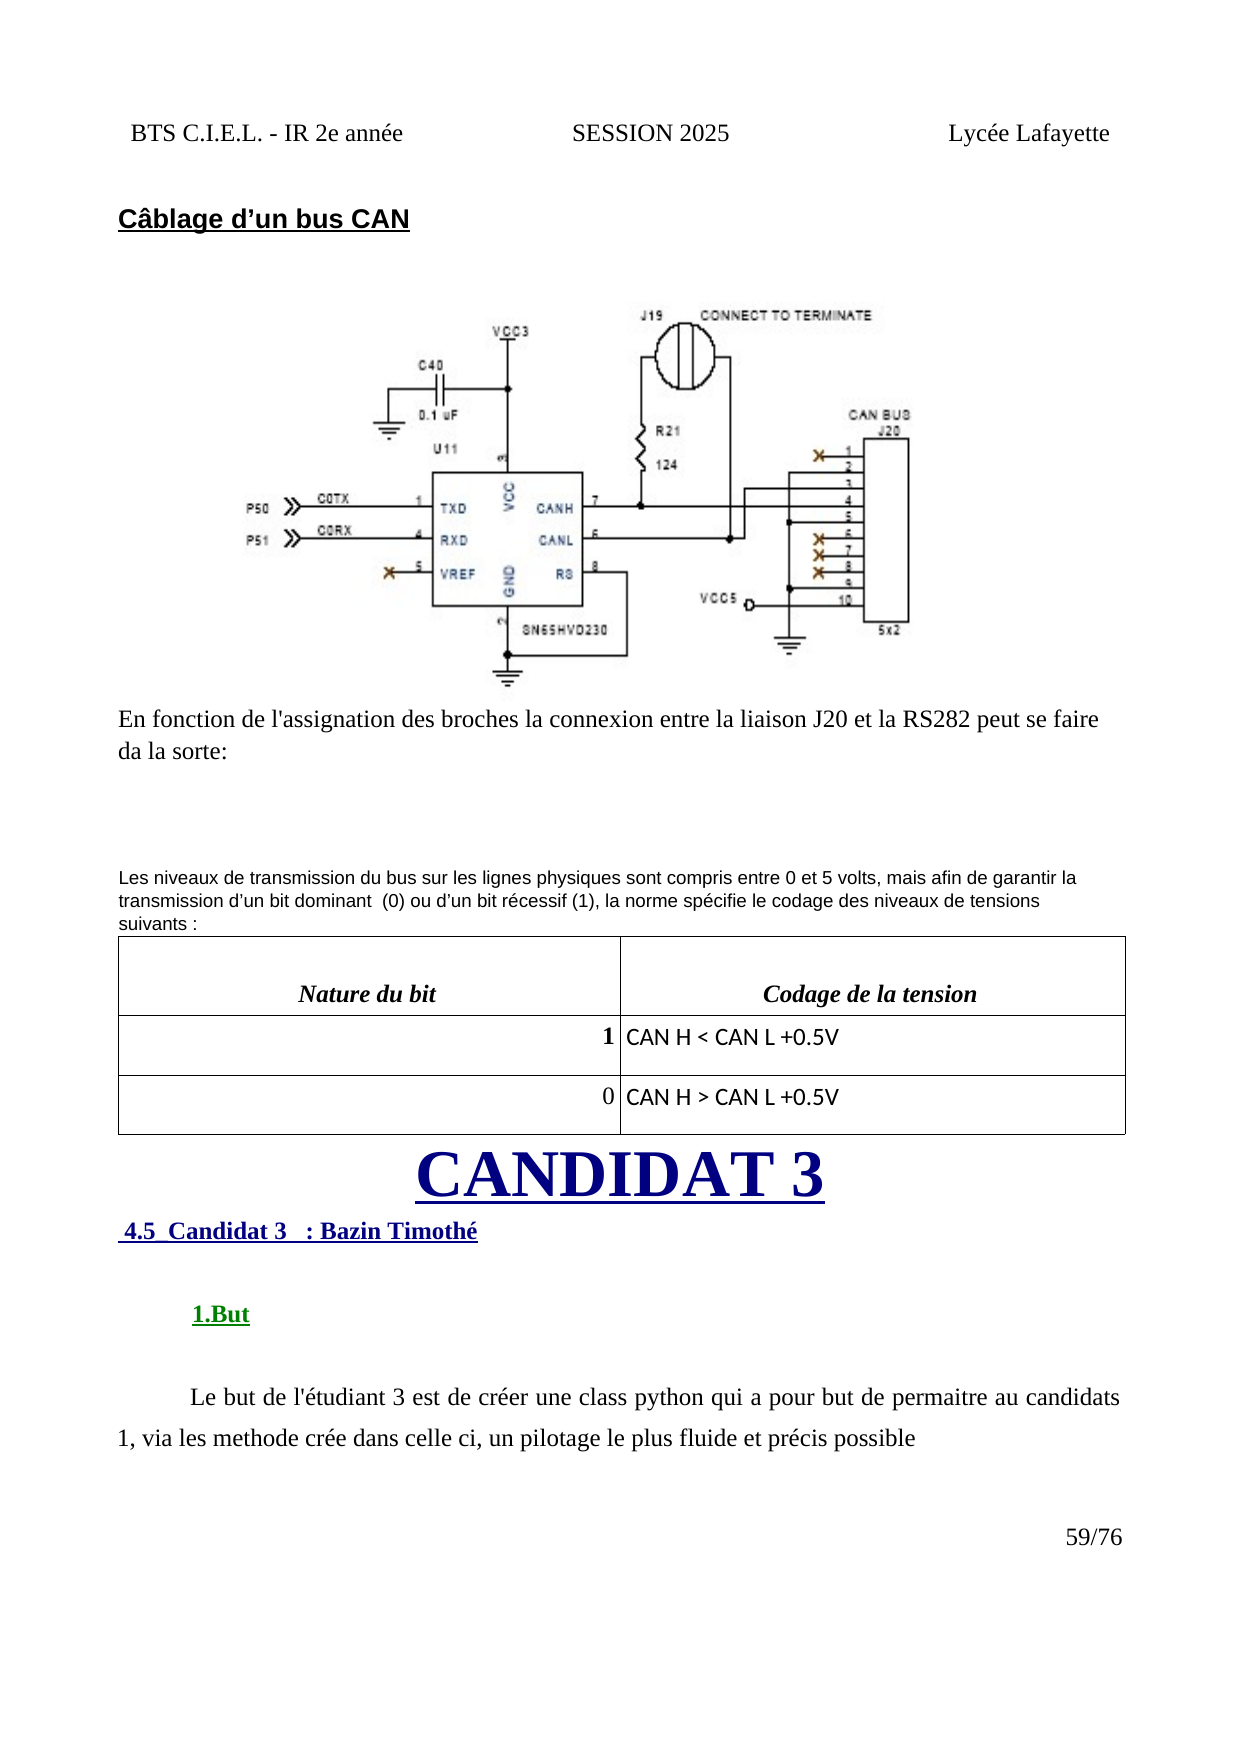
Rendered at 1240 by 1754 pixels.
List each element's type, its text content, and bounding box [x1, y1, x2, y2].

table_cell [119, 1016, 602, 1074]
table_cell CAN H < CAN L +0.5V [621, 1016, 1125, 1074]
subtitle 1.But [192, 1299, 1122, 1328]
subtitle Câblage d’un bus CAN [118, 203, 1122, 234]
text Les niveaux de transmission du bus sur les lignes physiques sont compris entre 0 et 5 volts, mais afin de garantir la transmission d’un bit dominant (0) ou d’un bit récessif (1), la norme spécifie le codage des niveaux de tensions suivants : [118, 867, 1121, 934]
text Le but de l'étudiant 3 est de créer une class python qui a pour but de permaitre au candidats 1, via les methode crée dans celle ci, un pilotage le plus fluide et précis possible [117, 1382, 1122, 1452]
table_cell 0 [602, 1076, 620, 1134]
table_header [602, 937, 620, 1015]
text CANDIDAT 3 [415, 1135, 1122, 1211]
table_cell CAN H > CAN L +0.5V [621, 1076, 1125, 1134]
table_cell [119, 1076, 602, 1134]
text 4.5_Candidat 3 : Bazin Timothé [118, 1216, 690, 1245]
table_header Codage de la tension [621, 937, 1125, 1015]
text En fonction de l'assignation des broches la connexion entre la liaison J20 et la RS282 peut se faire da la sorte: [118, 704, 1121, 765]
picture [215, 287, 924, 701]
table_cell 1 [602, 1016, 620, 1074]
table_header Nature du bit [119, 937, 602, 1015]
